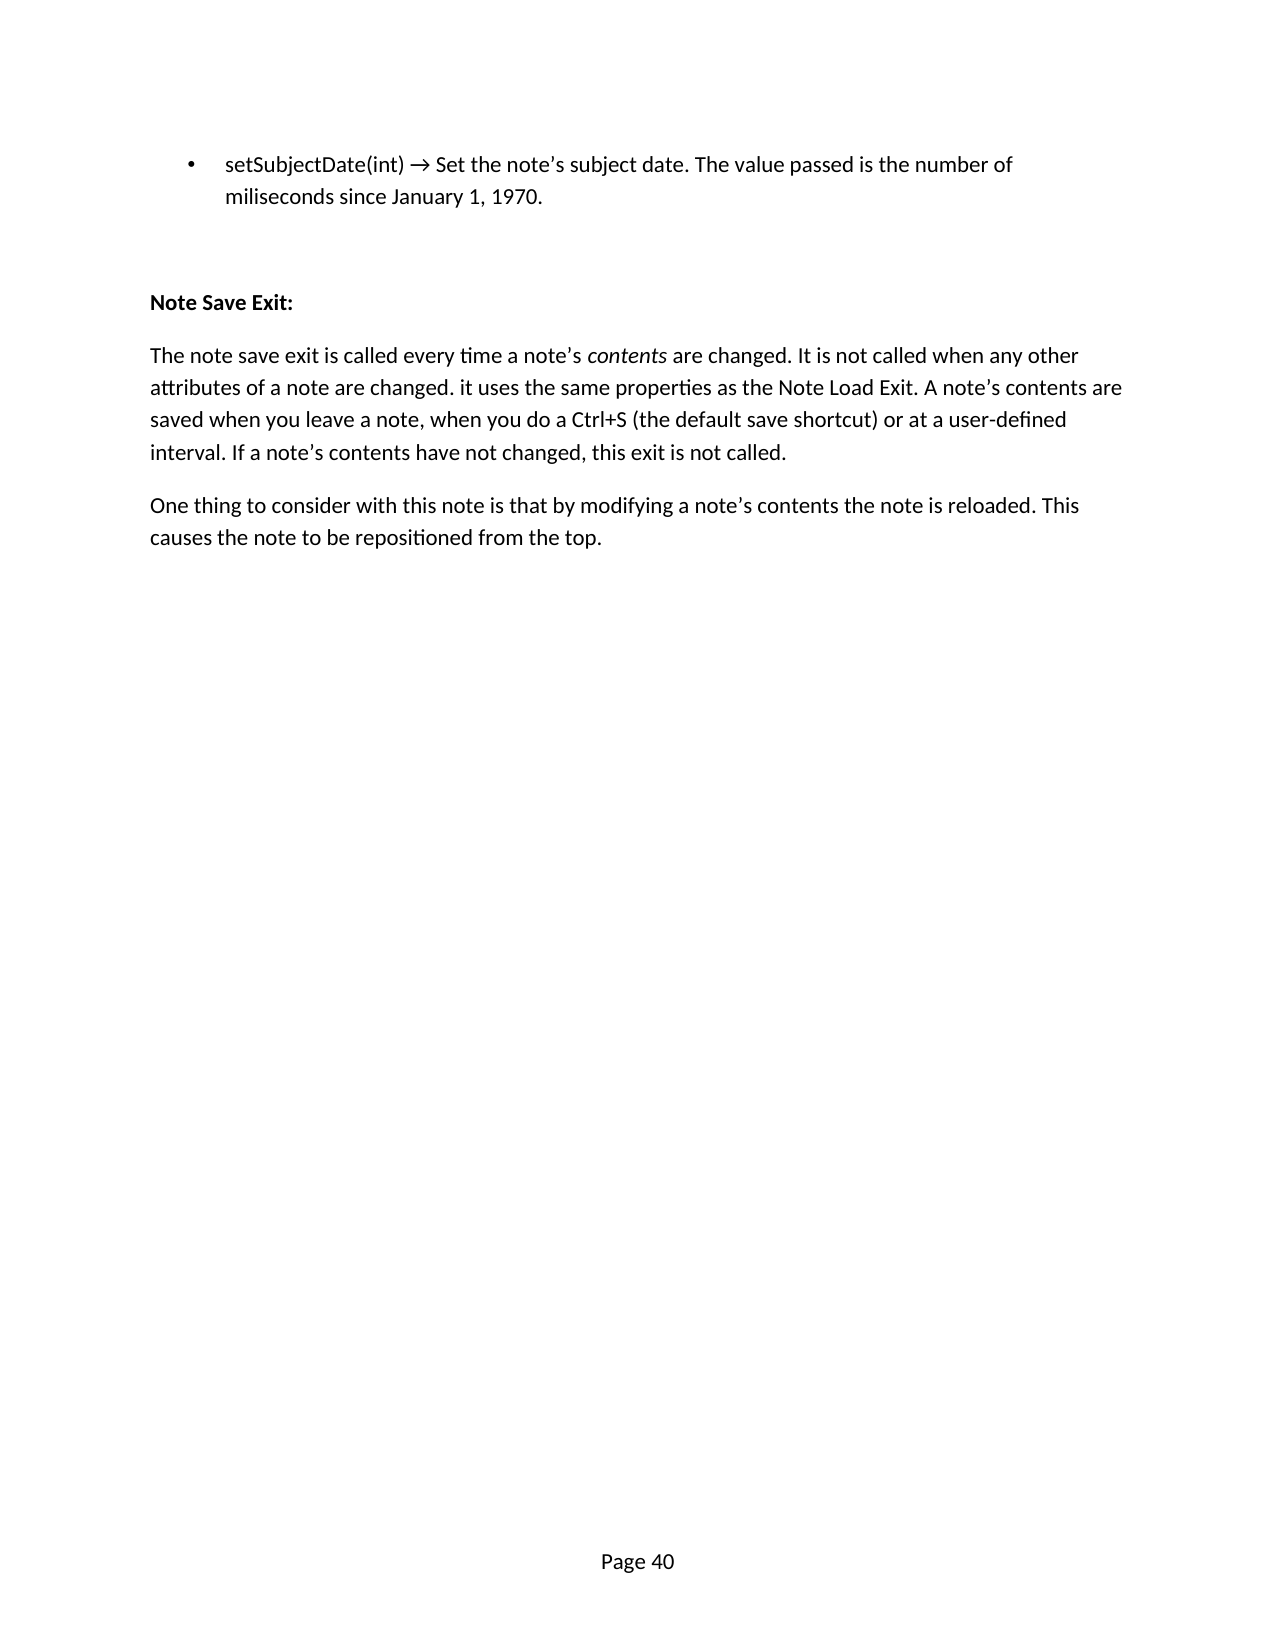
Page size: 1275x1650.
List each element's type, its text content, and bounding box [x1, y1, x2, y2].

text The note save exit is called every time a note’s contents are changed. It is not called when any other attributes of a note are changed. it uses the same properties as the Note Load Exit. A note’s contents are saved when you leave a note, when you do a Ctrl+S (the default save shortcut) or at a user-defined interval. If a note’s contents have not changed, this exit is not called. [150, 341, 1125, 466]
text One thing to consider with this note is that by modifying a note’s contents the note is reloaded. This causes the note to be repositioned from the top. [150, 491, 1125, 551]
list setSubjectDate(int) → Set the note’s subject date. The value passed is the number of miliseconds since January 1, 1970. [187, 150, 1125, 210]
text Note Save Exit: [150, 288, 1125, 316]
